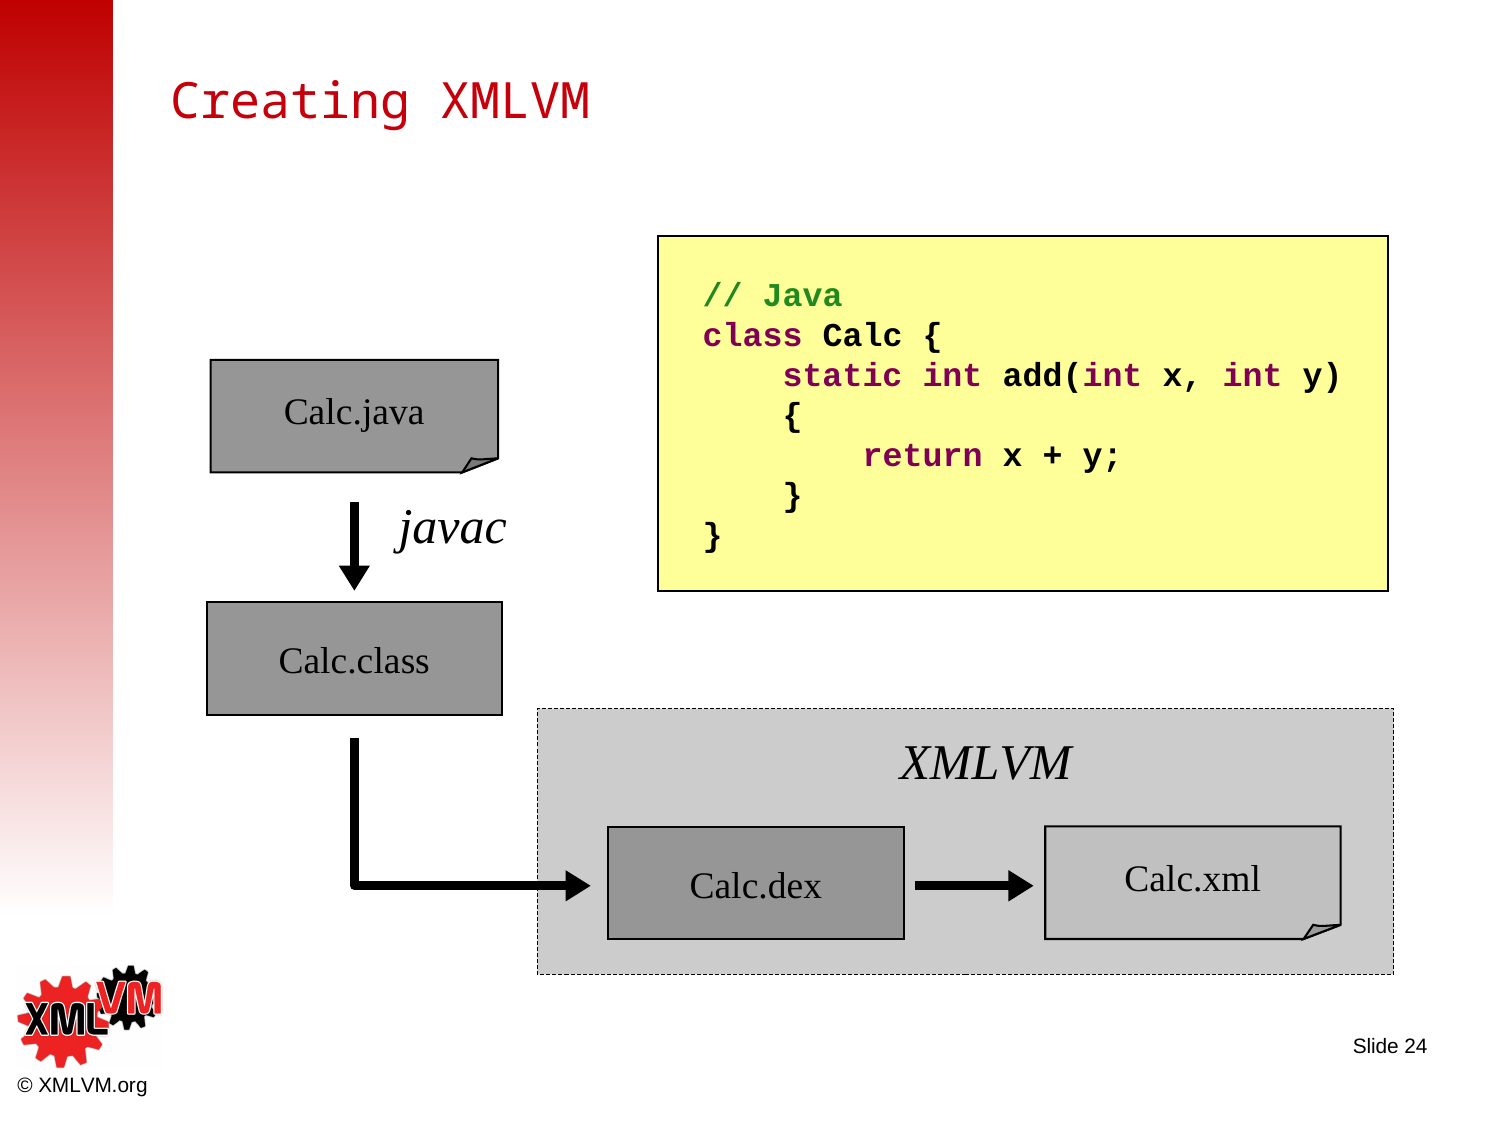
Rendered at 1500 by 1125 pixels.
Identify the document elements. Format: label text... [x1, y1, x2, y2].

title Creating XMLVM [170, 74, 1386, 199]
text_box [537, 708, 1394, 975]
text_box Calc.class [206, 602, 502, 715]
text_box javac [383, 485, 522, 562]
picture [16, 964, 164, 1069]
text_box XMLVM [884, 721, 1087, 798]
text_box // Java class Calc { static int add(int x, int y) { return x + y; } } [657, 235, 1388, 591]
text_box Calc.dex [608, 826, 904, 940]
text_box Calc.java [210, 359, 499, 473]
text_box Calc.xml [1045, 826, 1341, 939]
